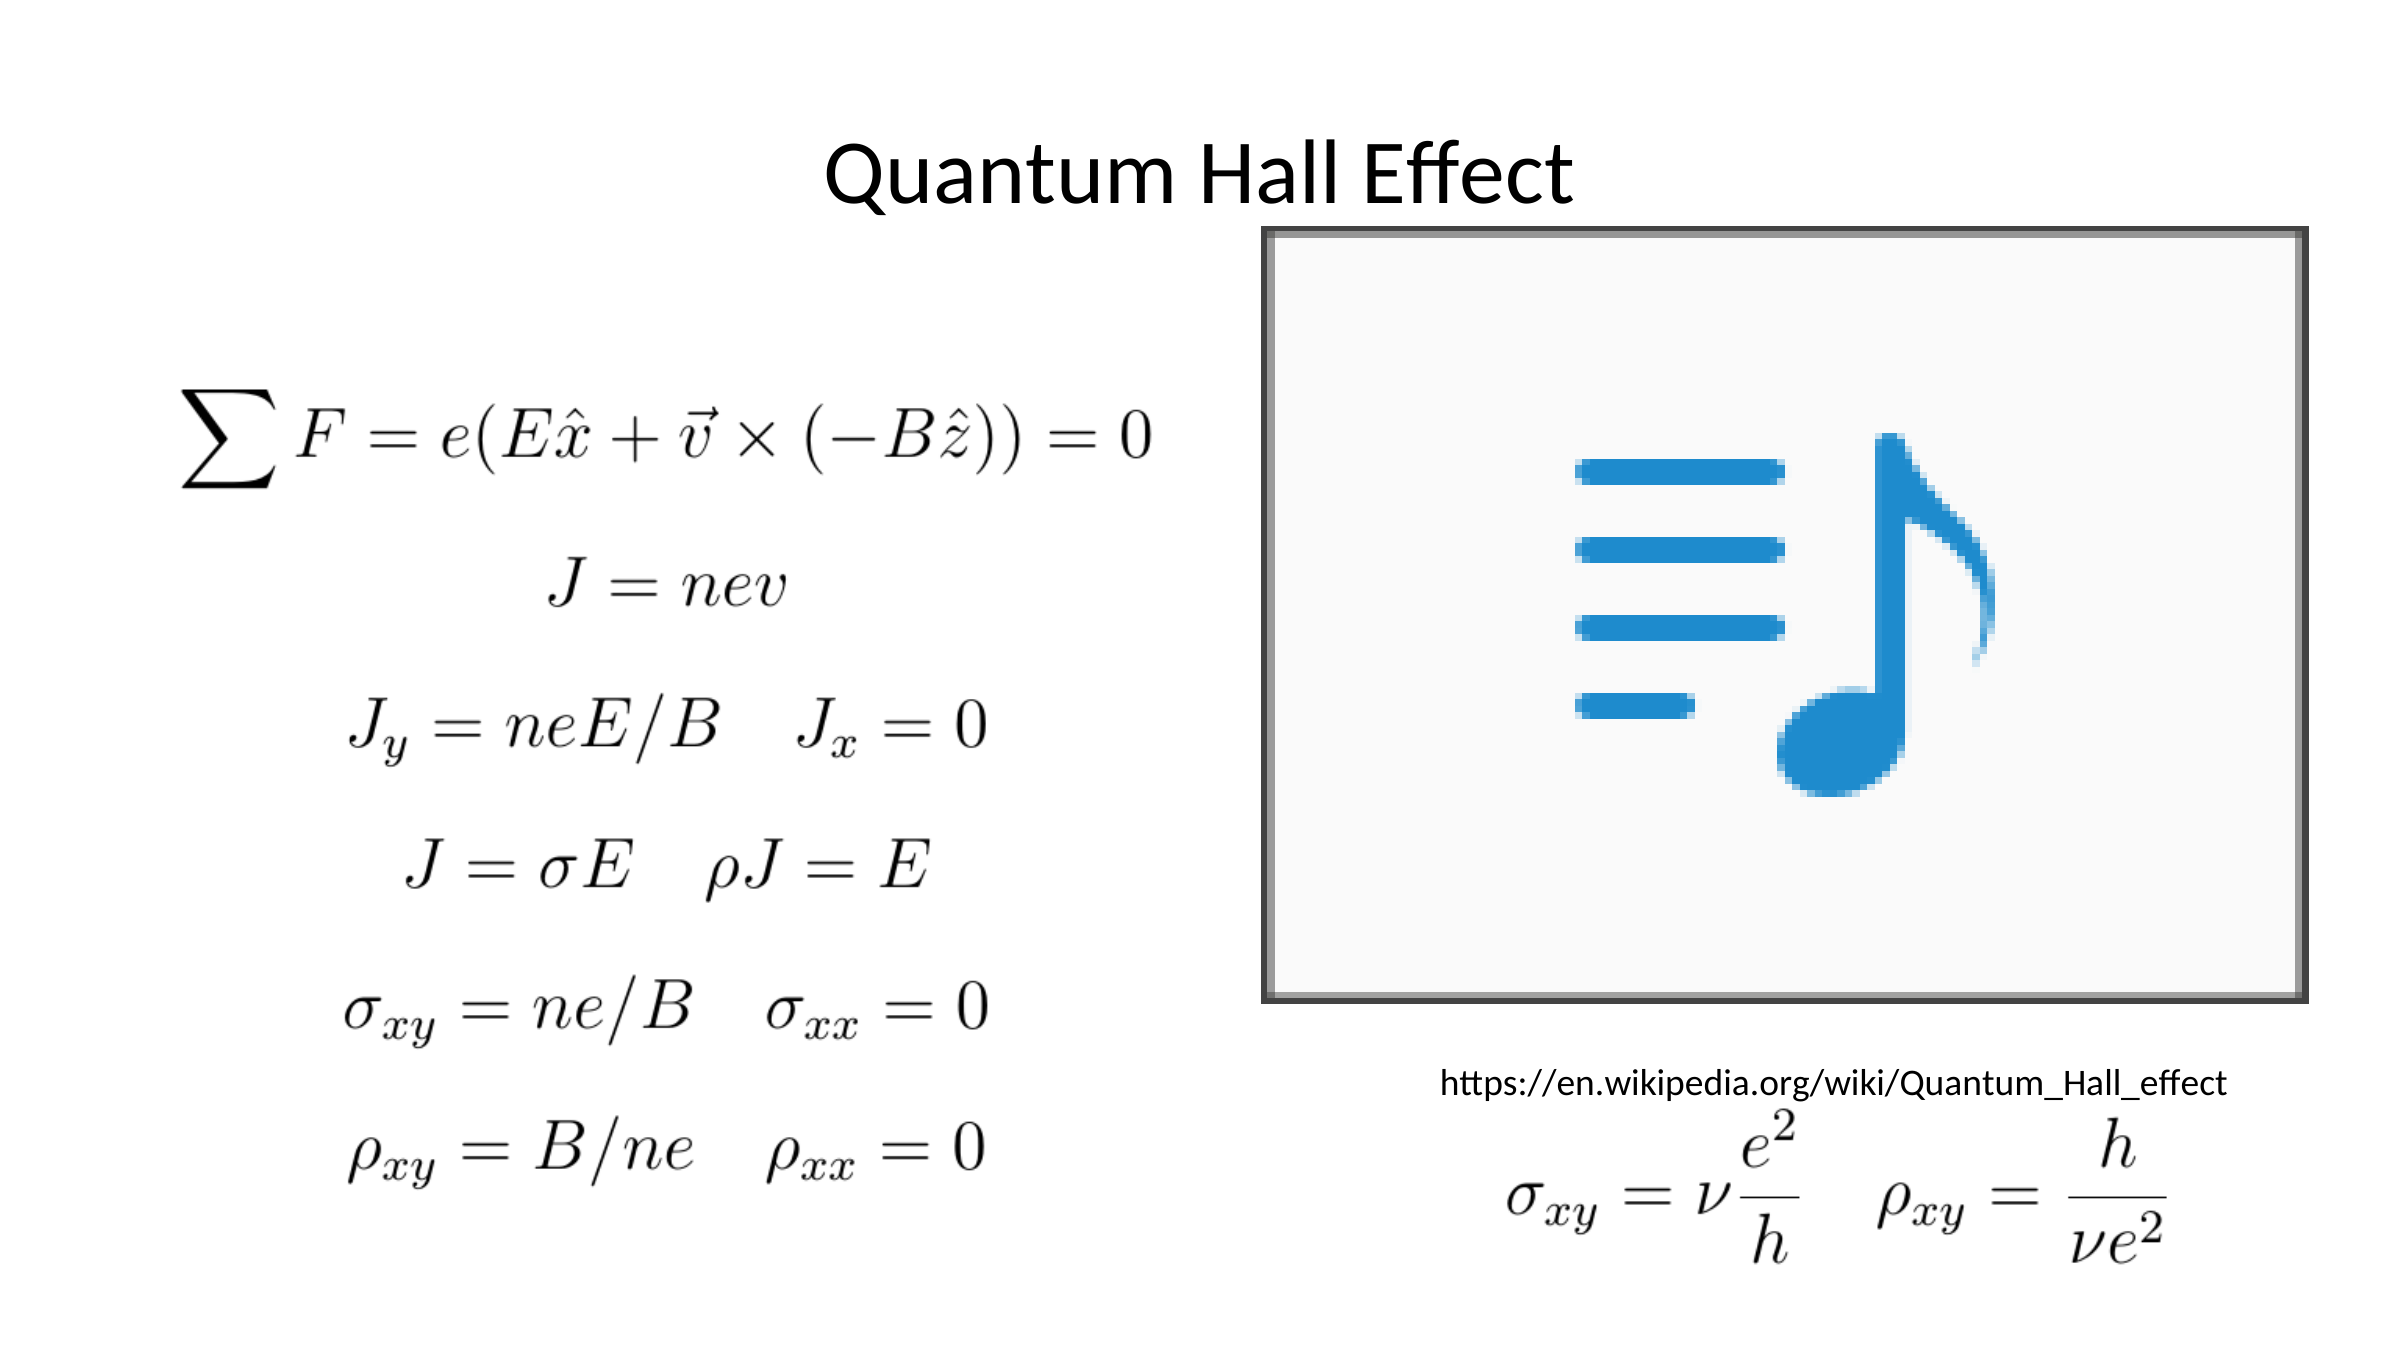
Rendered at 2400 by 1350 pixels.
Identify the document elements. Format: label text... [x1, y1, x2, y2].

text_box https://en.wikipedia.org/wiki/Quantum_Hall_effect [1425, 1050, 2251, 1156]
picture [1470, 1156, 2206, 1318]
picture [150, 371, 1186, 1219]
text_box [1260, 225, 2311, 1006]
title Quantum Hall Effect [120, 53, 2280, 280]
